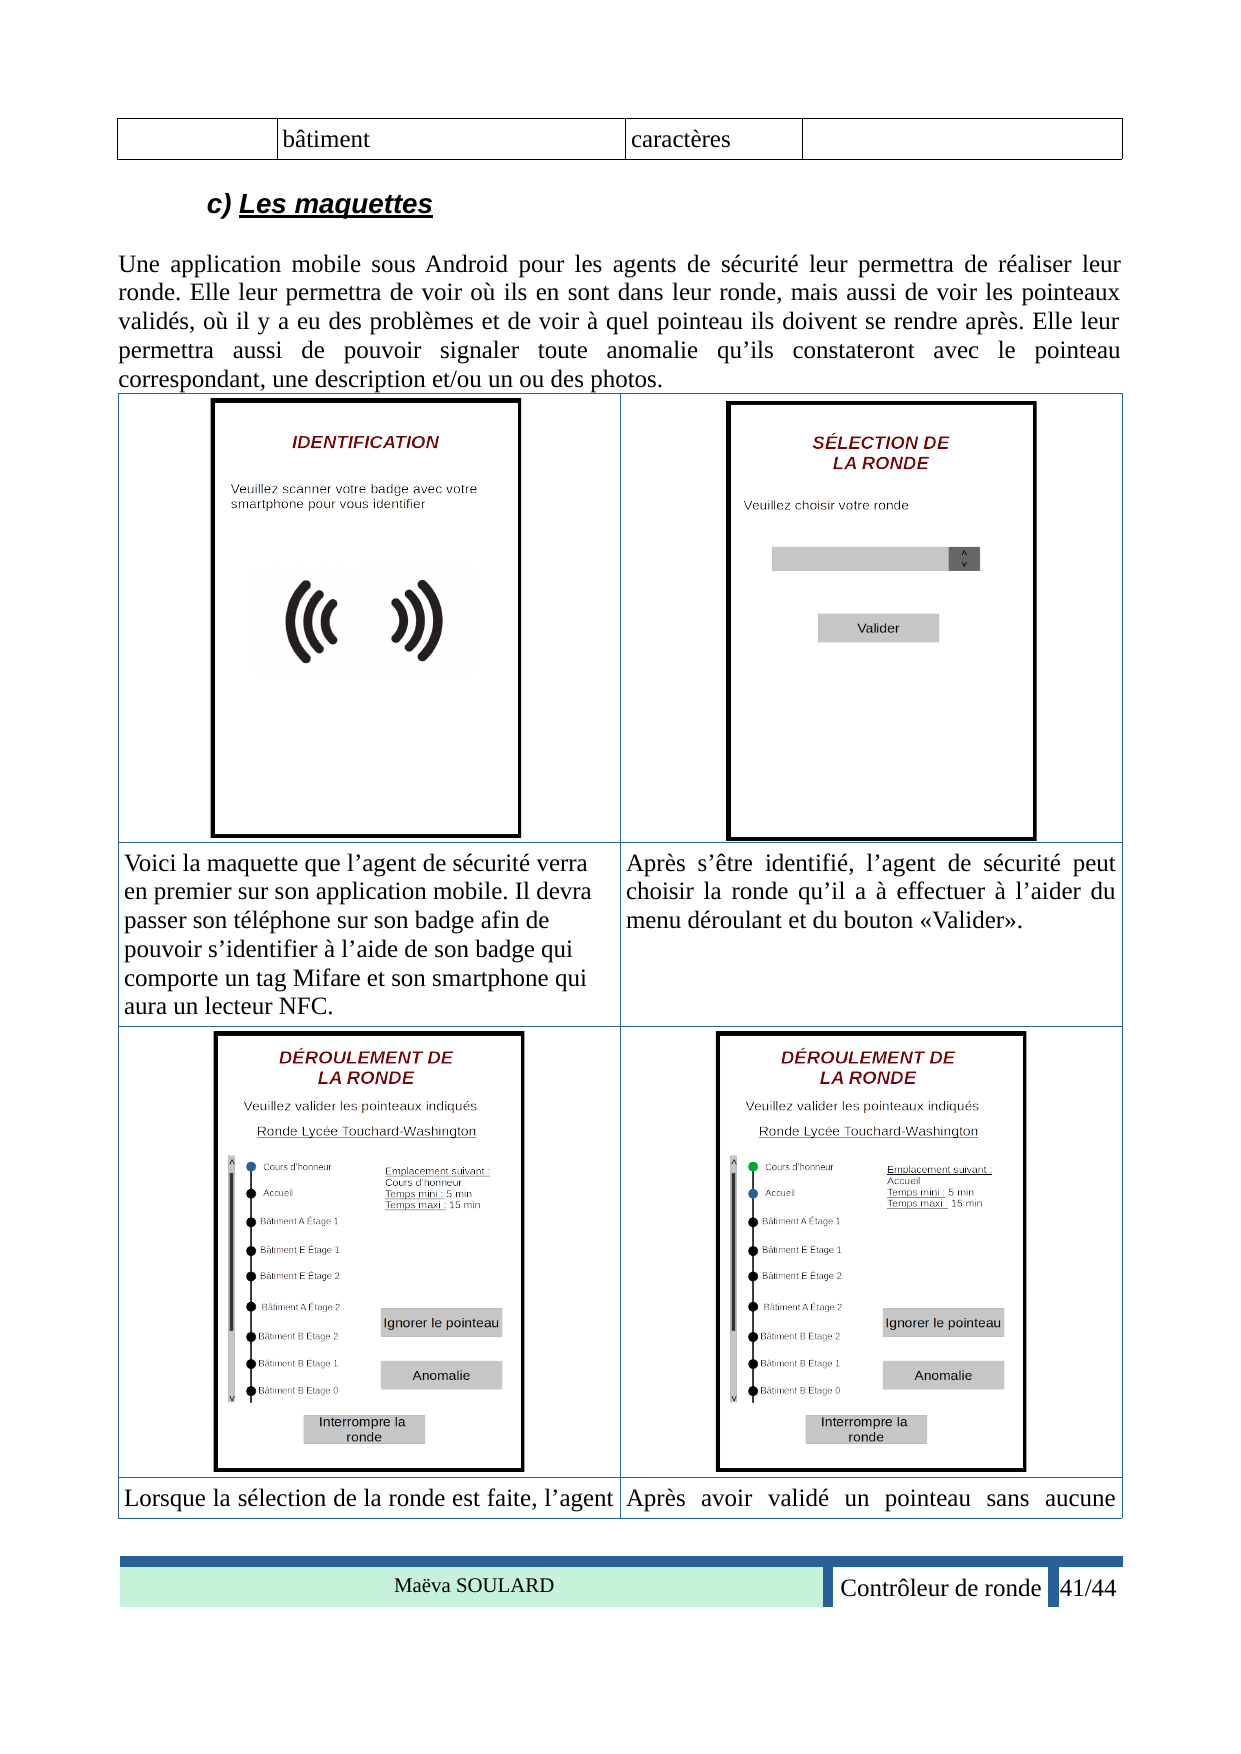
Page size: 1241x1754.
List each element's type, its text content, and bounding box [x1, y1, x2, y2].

table_cell caractères [626, 119, 802, 158]
picture [726, 401, 1037, 841]
subtitle Les maquettes [118, 187, 1122, 219]
table_cell [119, 1027, 620, 1477]
table_cell [803, 119, 1122, 158]
table_cell Voici la maquette que l’agent de sécurité verra en premier sur son application mobile. Il devra passer son téléphone sur son badge afin de pouvoir s’identifier à l’aide de son badge qui comporte un tag Mifare et son smartphone qui aura un lecteur NFC. [119, 843, 620, 1026]
picture [715, 1031, 1027, 1472]
picture [210, 398, 522, 838]
table_cell [118, 119, 277, 158]
table_cell Lorsque la sélection de la ronde est faite, l’agent [119, 1478, 620, 1518]
table_cell Après avoir validé un pointeau sans aucune [621, 1478, 1122, 1518]
table_header [119, 394, 620, 842]
picture [213, 1031, 525, 1472]
table_cell Après s’être identifié, l’agent de sécurité peut choisir la ronde qu’il a à effectuer à l’aider du menu déroulant et du bouton «Valider». [621, 843, 1122, 1026]
table_cell bâtiment [278, 119, 625, 158]
table_cell [621, 1027, 1122, 1477]
table_header [621, 394, 1122, 842]
text Une application mobile sous Android pour les agents de sécurité leur permettra de réaliser leur ronde. Elle leur permettra de voir où ils en sont dans leur ronde, mais aussi de voir les pointeaux validés, où il y a eu des problèmes et de voir à quel pointeau ils doivent se rendre après. Elle leur permettra aussi de pouvoir signaler toute anomalie qu’ils constateront avec le pointeau correspondant, une description et/ou un ou des photos. [118, 249, 1122, 392]
